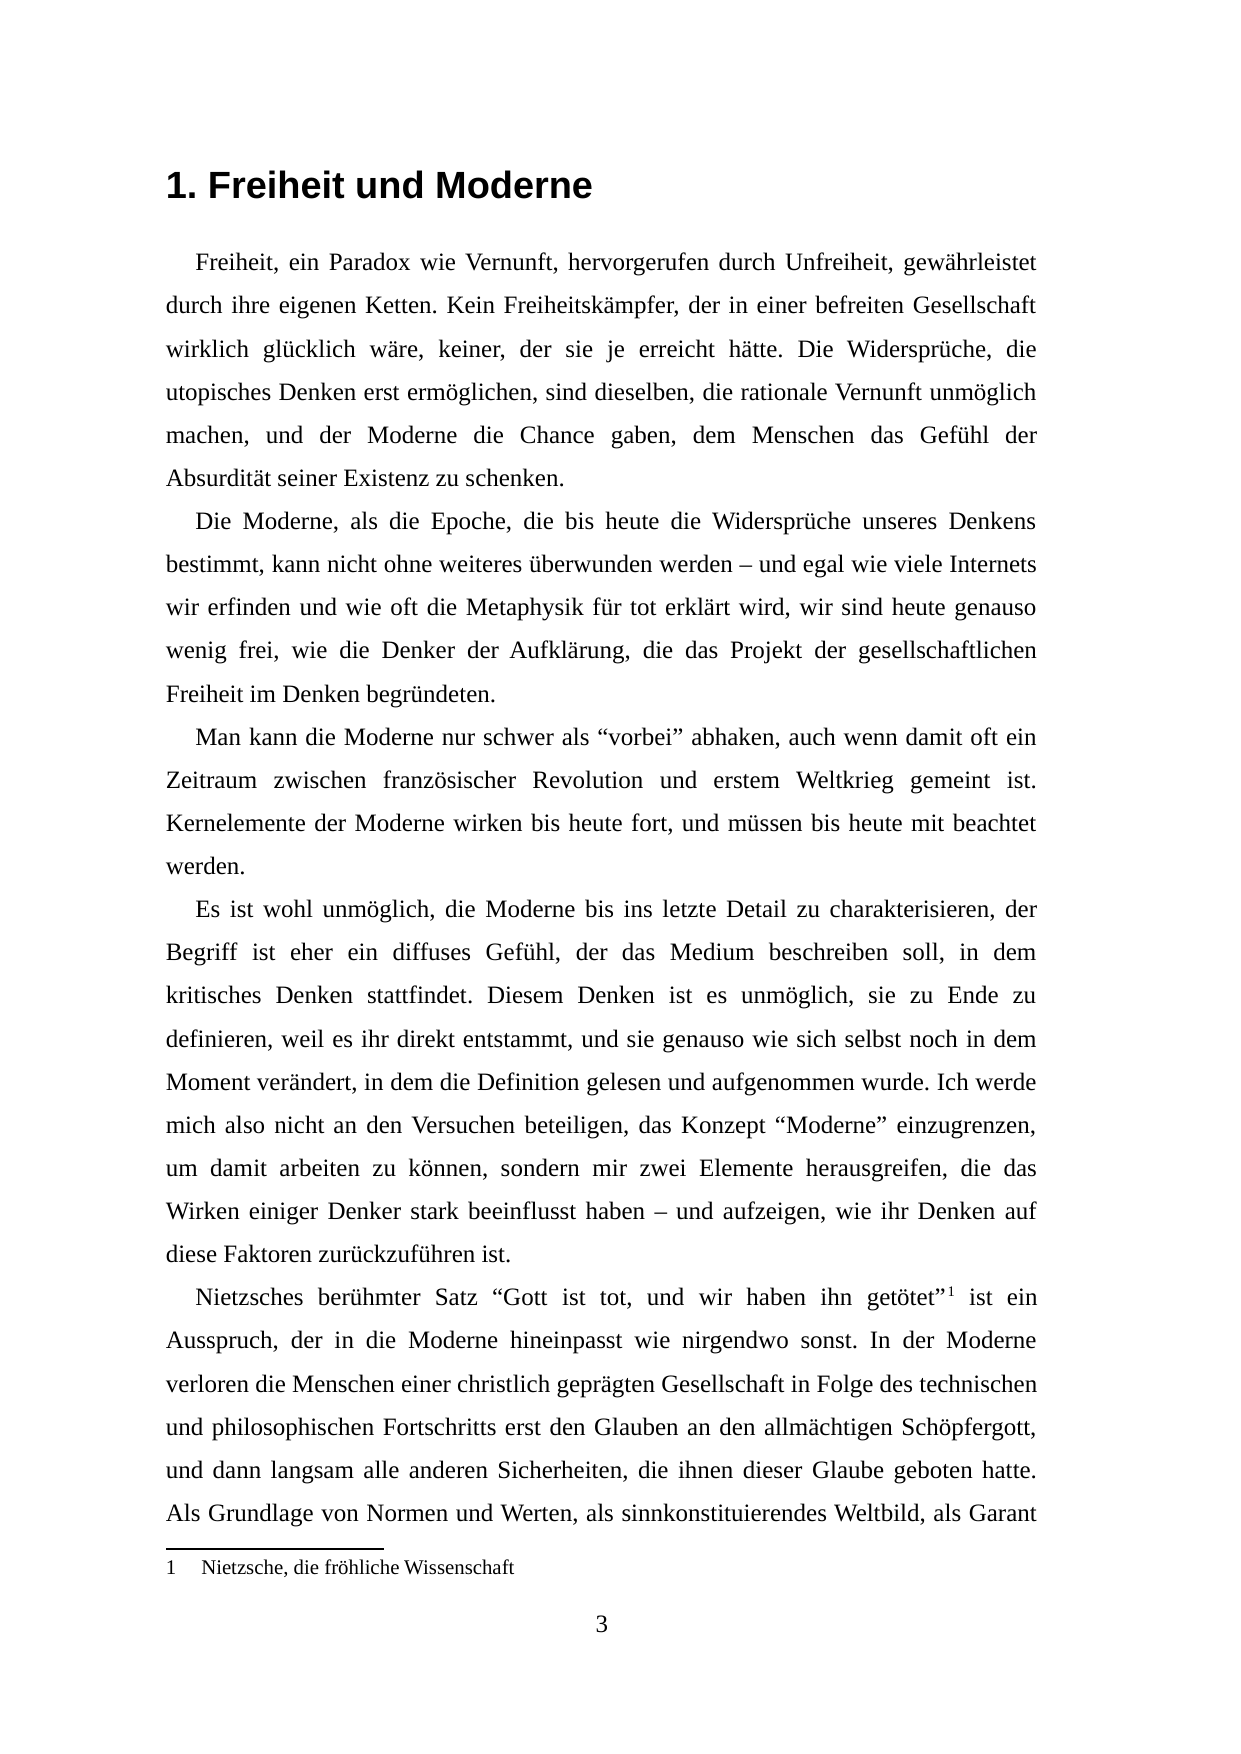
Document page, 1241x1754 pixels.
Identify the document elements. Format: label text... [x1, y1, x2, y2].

text Die Moderne, als die Epoche, die bis heute die Widersprüche unseres Denkens bestimmt, kann nicht ohne weiteres überwunden werden – und egal wie viele Internets wir erfinden und wie oft die Metaphysik für tot erklärt wird, wir sind heute genauso wenig frei, wie die Denker der Aufklärung, die das Projekt der gesellschaftlichen Freiheit im Denken begründeten. [166, 506, 1037, 707]
text Es ist wohl unmöglich, die Moderne bis ins letzte Detail zu charakterisieren, der Begriff ist eher ein diffuses Gefühl, der das Medium beschreiben soll, in dem kritisches Denken stattfindet. Diesem Denken ist es unmöglich, sie zu Ende zu definieren, weil es ihr direkt entstammt, und sie genauso wie sich selbst noch in dem Moment verändert, in dem die Definition gelesen und aufgenommen wurde. Ich werde mich also nicht an den Versuchen beteiligen, das Konzept “Moderne” einzugrenzen, um damit arbeiten zu können, sondern mir zwei Elemente herausgreifen, die das Wirken einiger Denker stark beeinflusst haben – und aufzeigen, wie ihr Denken auf diese Faktoren zurückzuführen ist. [166, 894, 1037, 1268]
text Nietzsche, die fröhliche Wissenschaft [166, 1555, 1037, 1579]
subtitle 1. Freiheit und Moderne [166, 162, 1037, 206]
text Nietzsches berühmter Satz “Gott ist tot, und wir haben ihn getötet” ist ein Ausspruch, der in die Moderne hineinpasst wie nirgendwo sonst. In der Moderne verloren die Menschen einer christlich geprägten Gesellschaft in Folge des technischen und philosophischen Fortschritts erst den Glauben an den allmächtigen Schöpfergott, und dann langsam alle anderen Sicherheiten, die ihnen dieser Glaube geboten hatte. Als Grundlage von Normen und Werten, als sinnkonstituierendes Weltbild, als Garant [166, 1282, 1037, 1527]
text Man kann die Moderne nur schwer als “vorbei” abhaken, auch wenn damit oft ein Zeitraum zwischen französischer Revolution und erstem Weltkrieg gemeint ist. Kernelemente der Moderne wirken bis heute fort, und müssen bis heute mit beachtet werden. [166, 722, 1037, 880]
text Freiheit, ein Paradox wie Vernunft, hervorgerufen durch Unfreiheit, gewährleistet durch ihre eigenen Ketten. Kein Freiheitskämpfer, der in einer befreiten Gesellschaft wirklich glücklich wäre, keiner, der sie je erreicht hätte. Die Widersprüche, die utopisches Denken erst ermöglichen, sind dieselben, die rationale Vernunft unmöglich machen, und der Moderne die Chance gaben, dem Menschen das Gefühl der Absurdität seiner Existenz zu schenken. [166, 247, 1037, 492]
